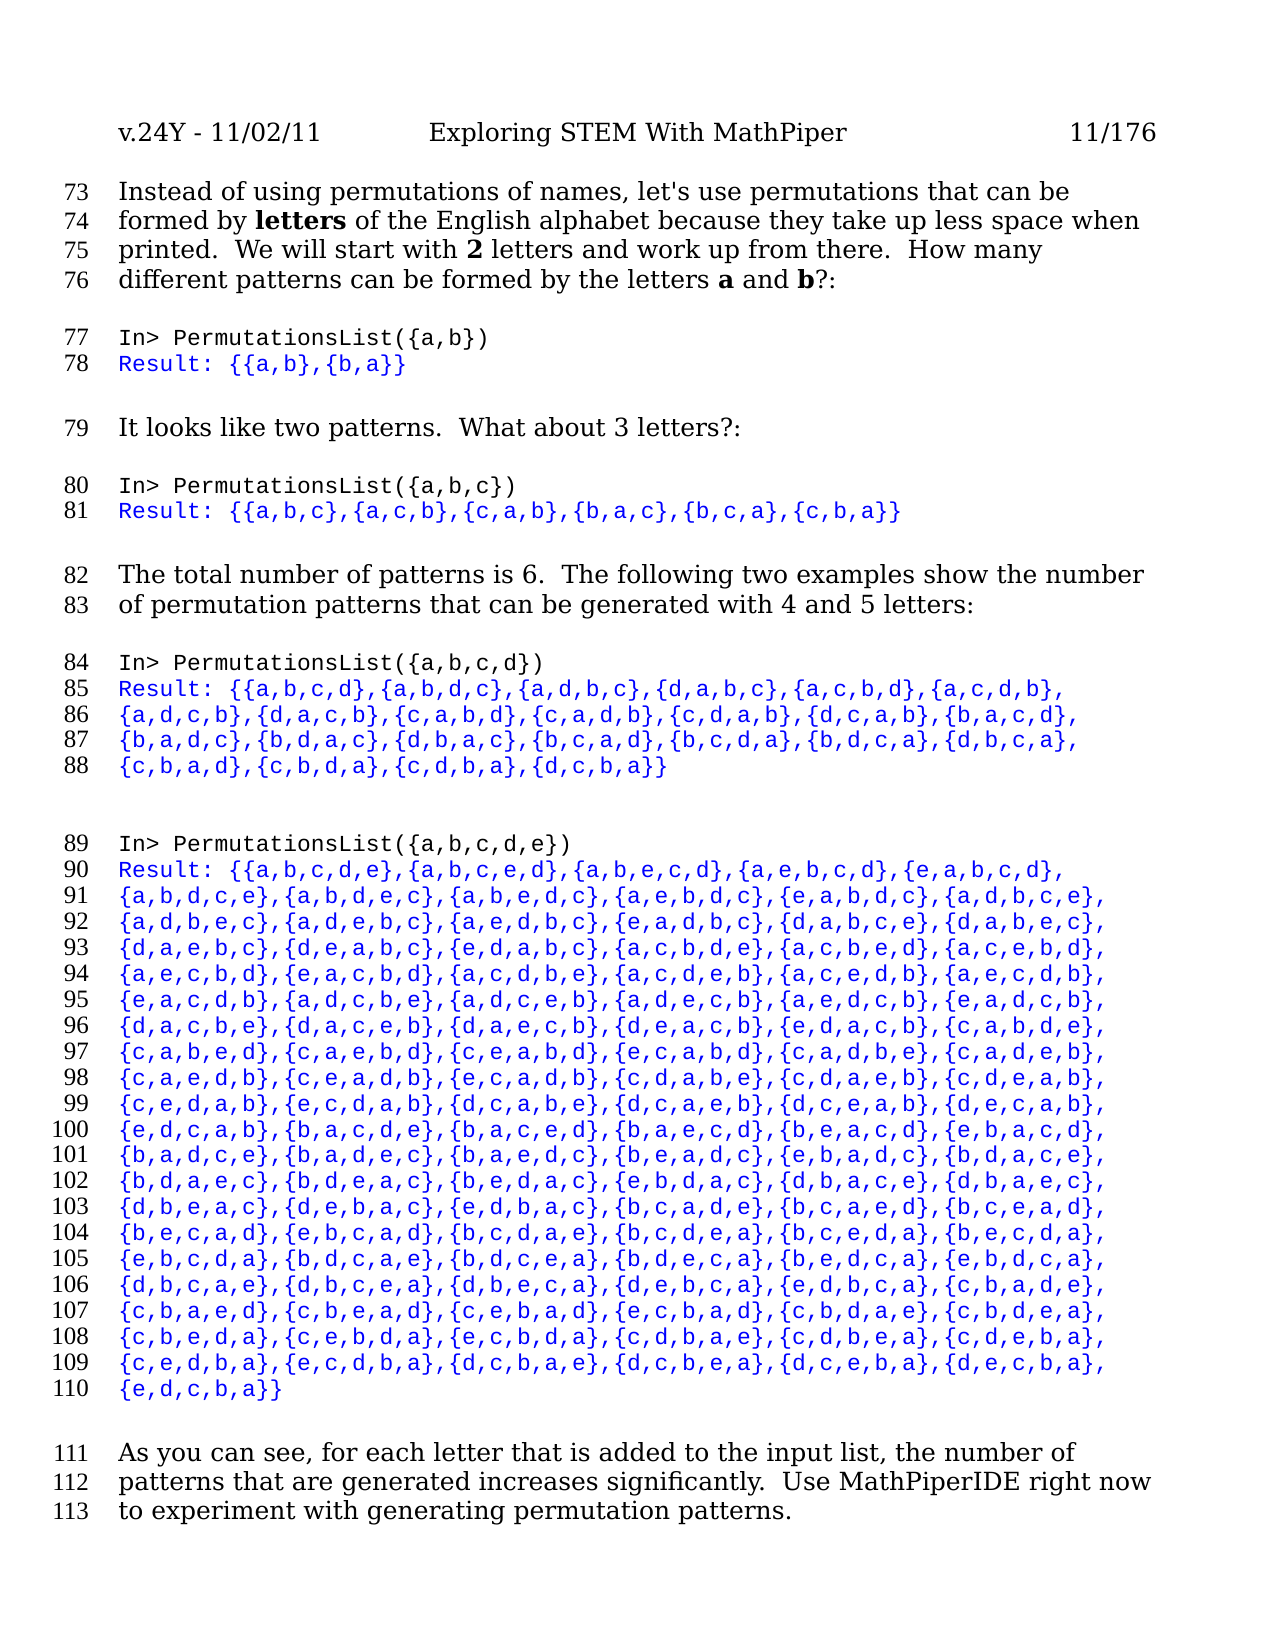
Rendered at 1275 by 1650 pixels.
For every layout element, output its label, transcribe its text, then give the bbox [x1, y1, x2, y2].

text Result: {{a,b,c},{a,c,b},{c,a,b},{b,a,c},{b,c,a},{c,b,a}} [118, 500, 1157, 526]
text In> PermutationsList({a,b,c,d,e}) [118, 833, 1157, 858]
text Result: {{a,b},{b,a}} [118, 352, 1157, 378]
text The total number of patterns is 6. The following two examples show the number of permutation patterns that can be generated with 4 and 5 letters: [118, 561, 1157, 619]
text Result: {{a,b,c,d,e},{a,b,c,e,d},{a,b,e,c,d},{a,e,b,c,d},{e,a,b,c,d},{a,b,d,c,e},{a,b,d,e,c},{a,b,e,d,c},{a,e,b,d,c},{e,a,b,d,c},{a,d,b,c,e},{a,d,b,e,c},{a,d,e,b,c},{a,e,d,b,c},{e,a,d,b,c},{d,a,b,c,e},{d,a,b,e,c},{d,a,e,b,c},{d,e,a,b,c},{e,d,a,b,c},{a,c,b,d,e},{a,c,b,e,d},{a,c,e,b,d},{a,e,c,b,d},{e,a,c,b,d},{a,c,d,b,e},{a,c,d,e,b},{a,c,e,d,b},{a,e,c,d,b},{e,a,c,d,b},{a,d,c,b,e},{a,d,c,e,b},{a,d,e,c,b},{a,e,d,c,b},{e,a,d,c,b},{d,a,c,b,e},{d,a,c,e,b},{d,a,e,c,b},{d,e,a,c,b},{e,d,a,c,b},{c,a,b,d,e},{c,a,b,e,d},{c,a,e,b,d},{c,e,a,b,d},{e,c,a,b,d},{c,a,d,b,e},{c,a,d,e,b},{c,a,e,d,b},{c,e,a,d,b},{e,c,a,d,b},{c,d,a,b,e},{c,d,a,e,b},{c,d,e,a,b},{c,e,d,a,b},{e,c,d,a,b},{d,c,a,b,e},{d,c,a,e,b},{d,c,e,a,b},{d,e,c,a,b},{e,d,c,a,b},{b,a,c,d,e},{b,a,c,e,d},{b,a,e,c,d},{b,e,a,c,d},{e,b,a,c,d},{b,a,d,c,e},{b,a,d,e,c},{b,a,e,d,c},{b,e,a,d,c},{e,b,a,d,c},{b,d,a,c,e},{b,d,a,e,c},{b,d,e,a,c},{b,e,d,a,c},{e,b,d,a,c},{d,b,a,c,e},{d,b,a,e,c},{d,b,e,a,c},{d,e,b,a,c},{e,d,b,a,c},{b,c,a,d,e},{b,c,a,e,d},{b,c,e,a,d},{b,e,c,a,d},{e,b,c,a,d},{b,c,d,a,e},{b,c,d,e,a},{b,c,e,d,a},{b,e,c,d,a},{e,b,c,d,a},{b,d,c,a,e},{b,d,c,e,a},{b,d,e,c,a},{b,e,d,c,a},{e,b,d,c,a},{d,b,c,a,e},{d,b,c,e,a},{d,b,e,c,a},{d,e,b,c,a},{e,d,b,c,a},{c,b,a,d,e},{c,b,a,e,d},{c,b,e,a,d},{c,e,b,a,d},{e,c,b,a,d},{c,b,d,a,e},{c,b,d,e,a},{c,b,e,d,a},{c,e,b,d,a},{e,c,b,d,a},{c,d,b,a,e},{c,d,b,e,a},{c,d,e,b,a},{c,e,d,b,a},{e,c,d,b,a},{d,c,b,a,e},{d,c,b,e,a},{d,c,e,b,a},{d,e,c,b,a},{e,d,c,b,a}} [118, 858, 1157, 1403]
text In> PermutationsList({a,b,c}) [118, 474, 1157, 500]
text As you can see, for each letter that is added to the input list, the number of patterns that are generated increases significantly. Use MathPiperIDE right now to experiment with generating permutation patterns. [118, 1438, 1157, 1526]
text In> PermutationsList({a,b}) [118, 326, 1157, 352]
text Instead of using permutations of names, let's use permutations that can be formed by letters of the English alphabet because they take up less space when printed. We will start with 2 letters and work up from there. How many different patterns can be formed by the letters a and b?: [118, 177, 1157, 294]
text In> PermutationsList({a,b,c,d}) [118, 651, 1157, 677]
text Result: {{a,b,c,d},{a,b,d,c},{a,d,b,c},{d,a,b,c},{a,c,b,d},{a,c,d,b},{a,d,c,b},{d,a,c,b},{c,a,b,d},{c,a,d,b},{c,d,a,b},{d,c,a,b},{b,a,c,d},{b,a,d,c},{b,d,a,c},{d,b,a,c},{b,c,a,d},{b,c,d,a},{b,d,c,a},{d,b,c,a},{c,b,a,d},{c,b,d,a},{c,d,b,a},{d,c,b,a}} [118, 677, 1157, 781]
text It looks like two patterns. What about 3 letters?: [118, 413, 1157, 442]
